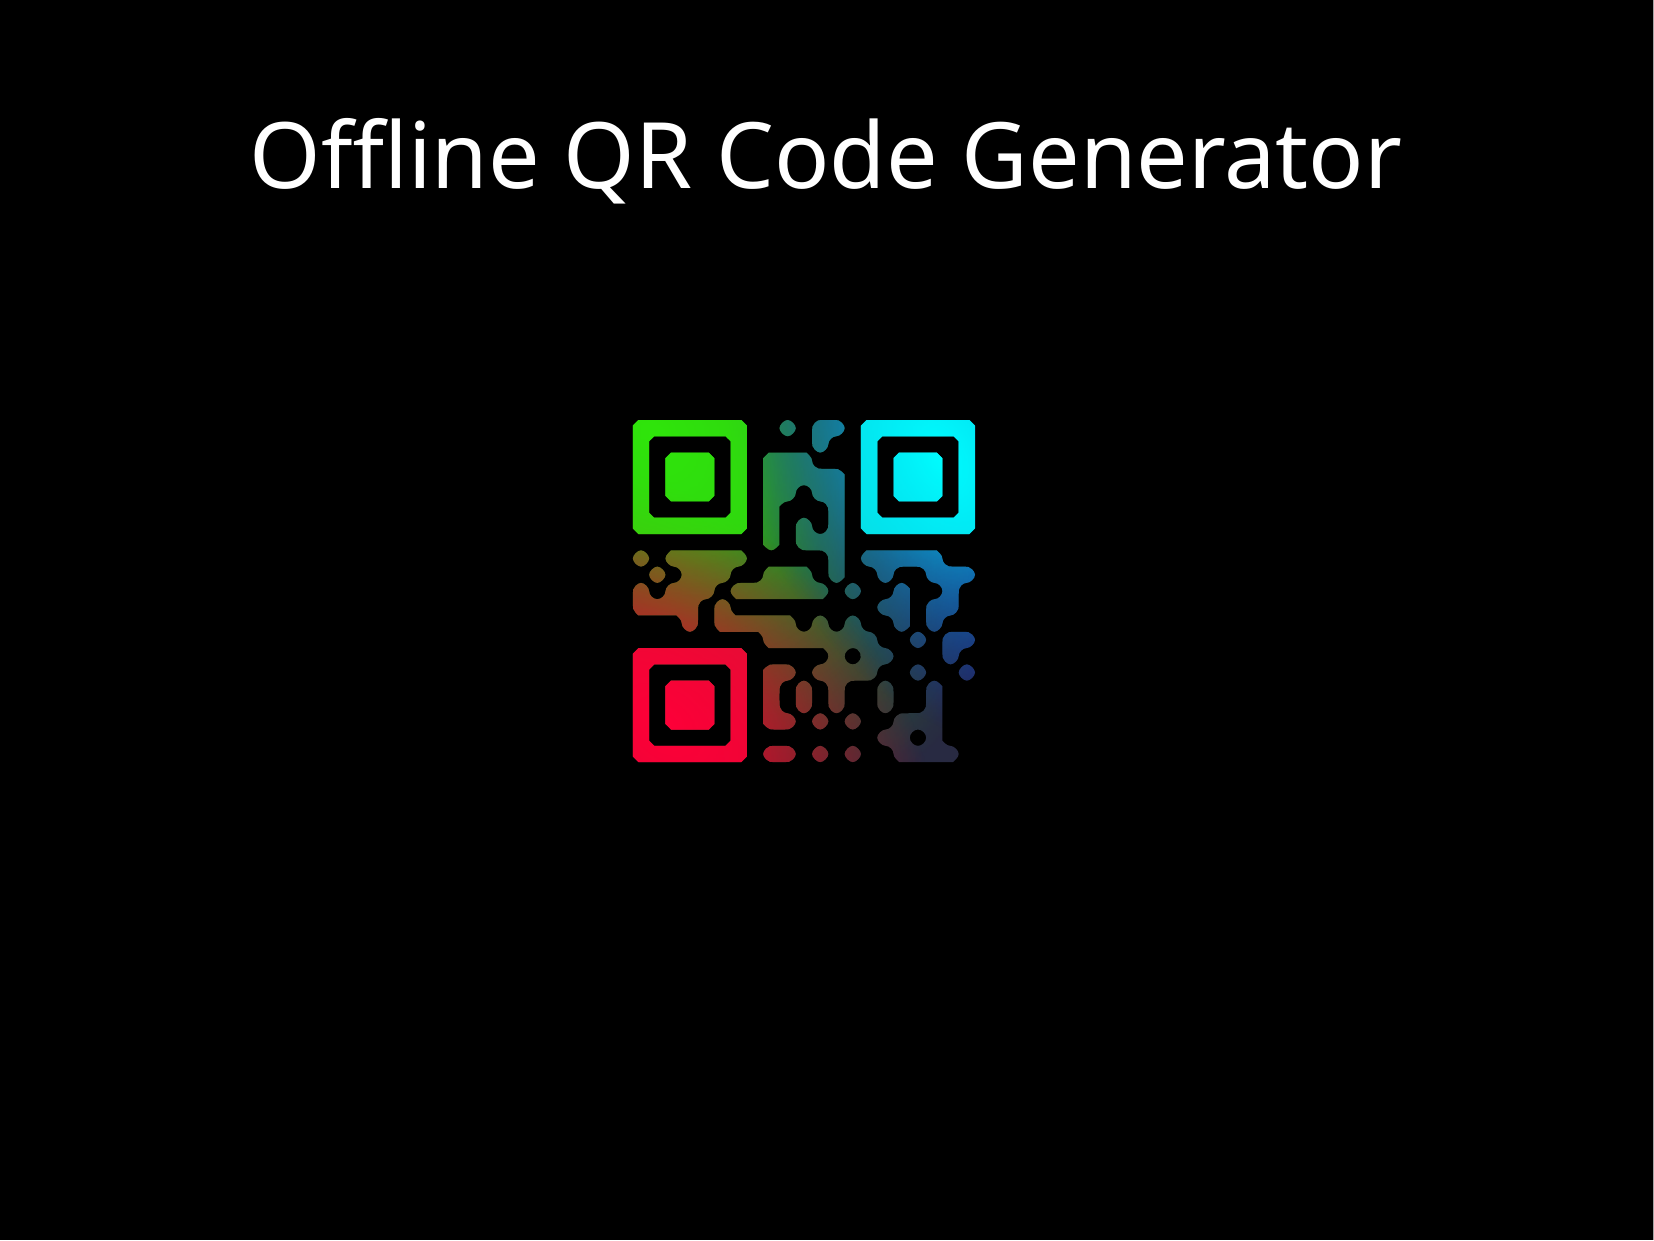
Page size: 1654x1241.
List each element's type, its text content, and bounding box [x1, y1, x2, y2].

title Offline QR Code Generator [82, 49, 1571, 257]
picture [627, 420, 976, 768]
